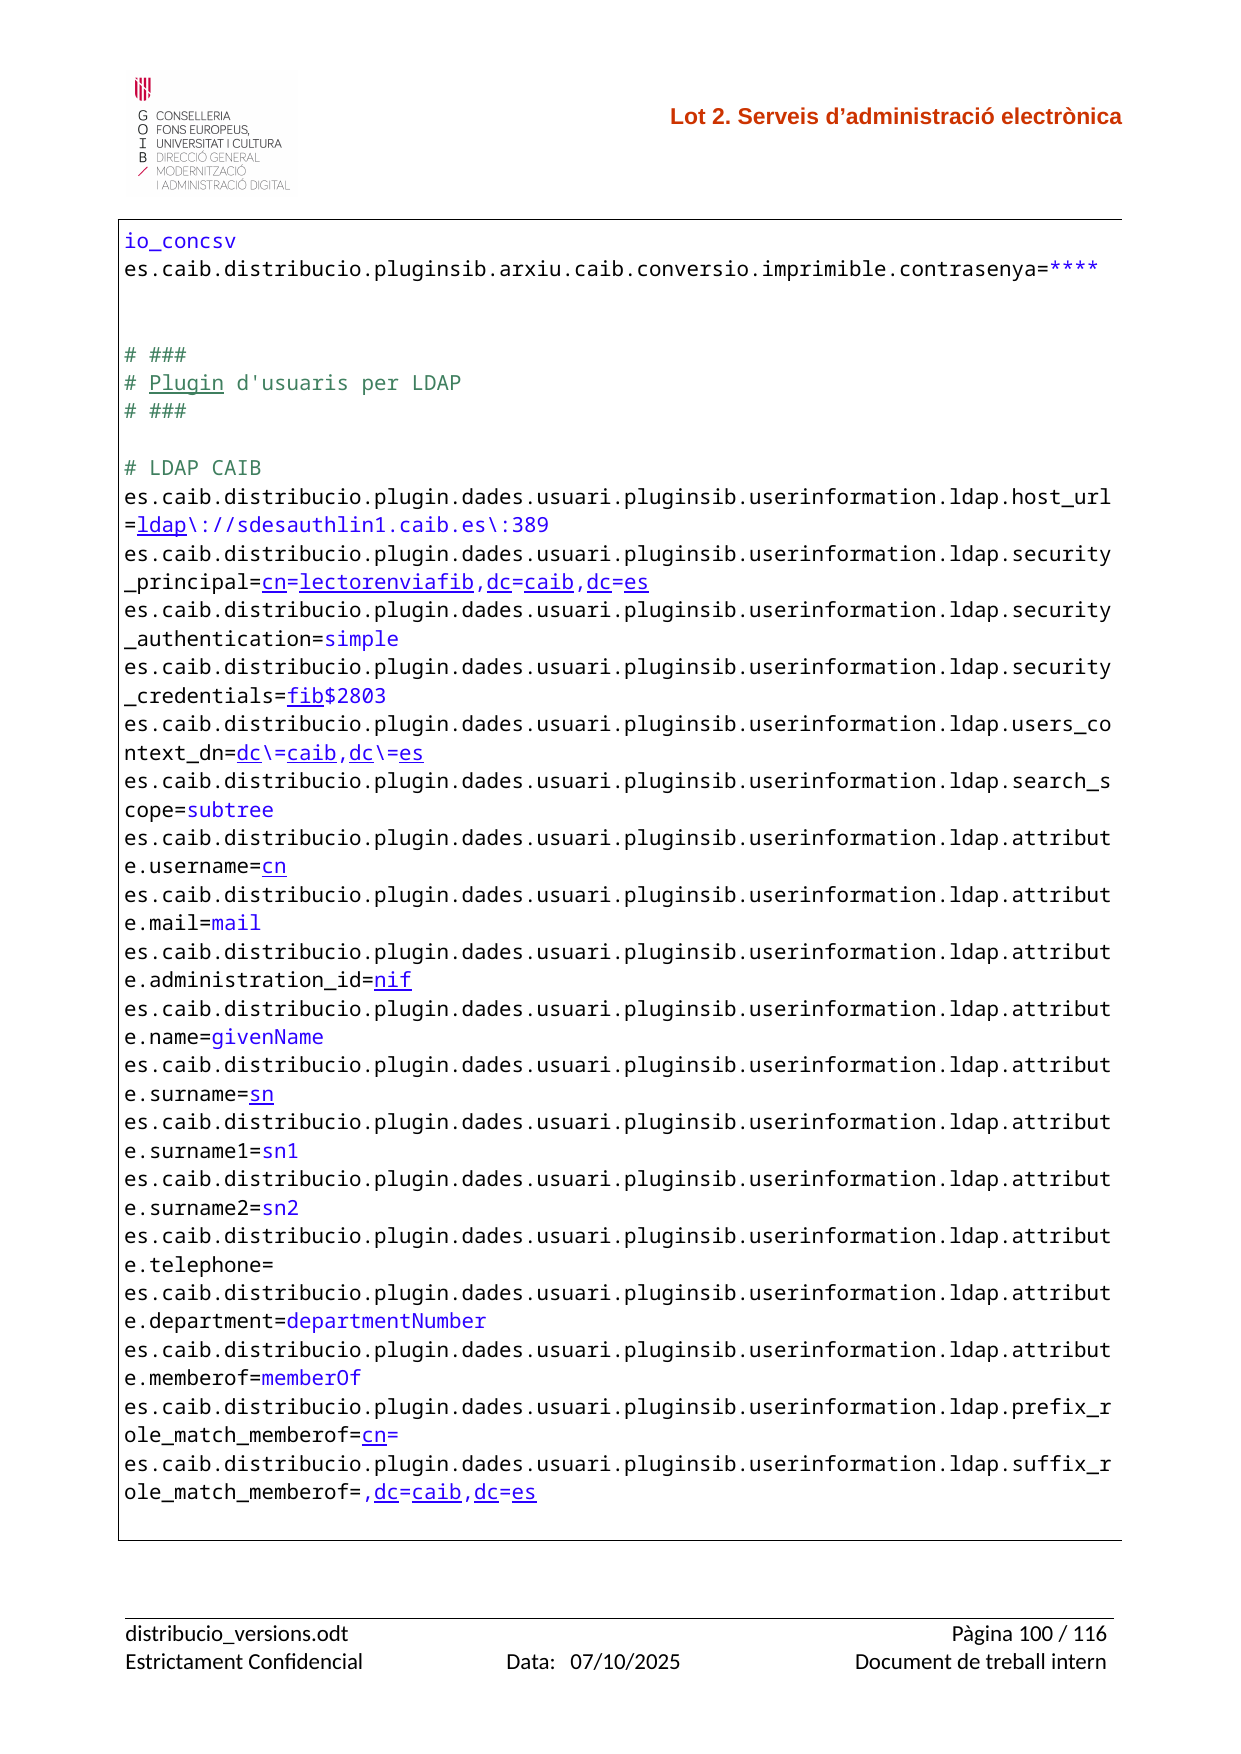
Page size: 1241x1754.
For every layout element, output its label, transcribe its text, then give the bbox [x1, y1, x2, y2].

picture [126, 70, 299, 197]
table_header io_concsv es.caib.distribucio.pluginsib.arxiu.caib.conversio.imprimible.contrasenya=**** # ### # Plugin d'usuaris per LDAP # ### # LDAP CAIB es.caib.distribucio.plugin.dades.usuari.pluginsib.userinformation.ldap.host_url=ldap\://sdesauthlin1.caib.es\:389 es.caib.distribucio.plugin.dades.usuari.pluginsib.userinformation.ldap.security_principal=cn=lectorenviafib,dc=caib,dc=es es.caib.distribucio.plugin.dades.usuari.pluginsib.userinformation.ldap.security_authentication=simple es.caib.distribucio.plugin.dades.usuari.pluginsib.userinformation.ldap.security_credentials=fib$2803 es.caib.distribucio.plugin.dades.usuari.pluginsib.userinformation.ldap.users_context_dn=dc\=caib,dc\=es es.caib.distribucio.plugin.dades.usuari.pluginsib.userinformation.ldap.search_scope=subtree es.caib.distribucio.plugin.dades.usuari.pluginsib.userinformation.ldap.attribute.username=cn es.caib.distribucio.plugin.dades.usuari.pluginsib.userinformation.ldap.attribute.mail=mail es.caib.distribucio.plugin.dades.usuari.pluginsib.userinformation.ldap.attribute.administration_id=nif es.caib.distribucio.plugin.dades.usuari.pluginsib.userinformation.ldap.attribute.name=givenName es.caib.distribucio.plugin.dades.usuari.pluginsib.userinformation.ldap.attribute.surname=sn es.caib.distribucio.plugin.dades.usuari.pluginsib.userinformation.ldap.attribute.surname1=sn1 es.caib.distribucio.plugin.dades.usuari.pluginsib.userinformation.ldap.attribute.surname2=sn2 es.caib.distribucio.plugin.dades.usuari.pluginsib.userinformation.ldap.attribute.telephone= es.caib.distribucio.plugin.dades.usuari.pluginsib.userinformation.ldap.attribute.department=departmentNumber es.caib.distribucio.plugin.dades.usuari.pluginsib.userinformation.ldap.attribute.memberof=memberOf es.caib.distribucio.plugin.dades.usuari.pluginsib.userinformation.ldap.prefix_role_match_memberof=cn= es.caib.distribucio.plugin.dades.usuari.pluginsib.userinformation.ldap.suffix_role_match_memberof=,dc=caib,dc=es [119, 220, 1122, 1540]
